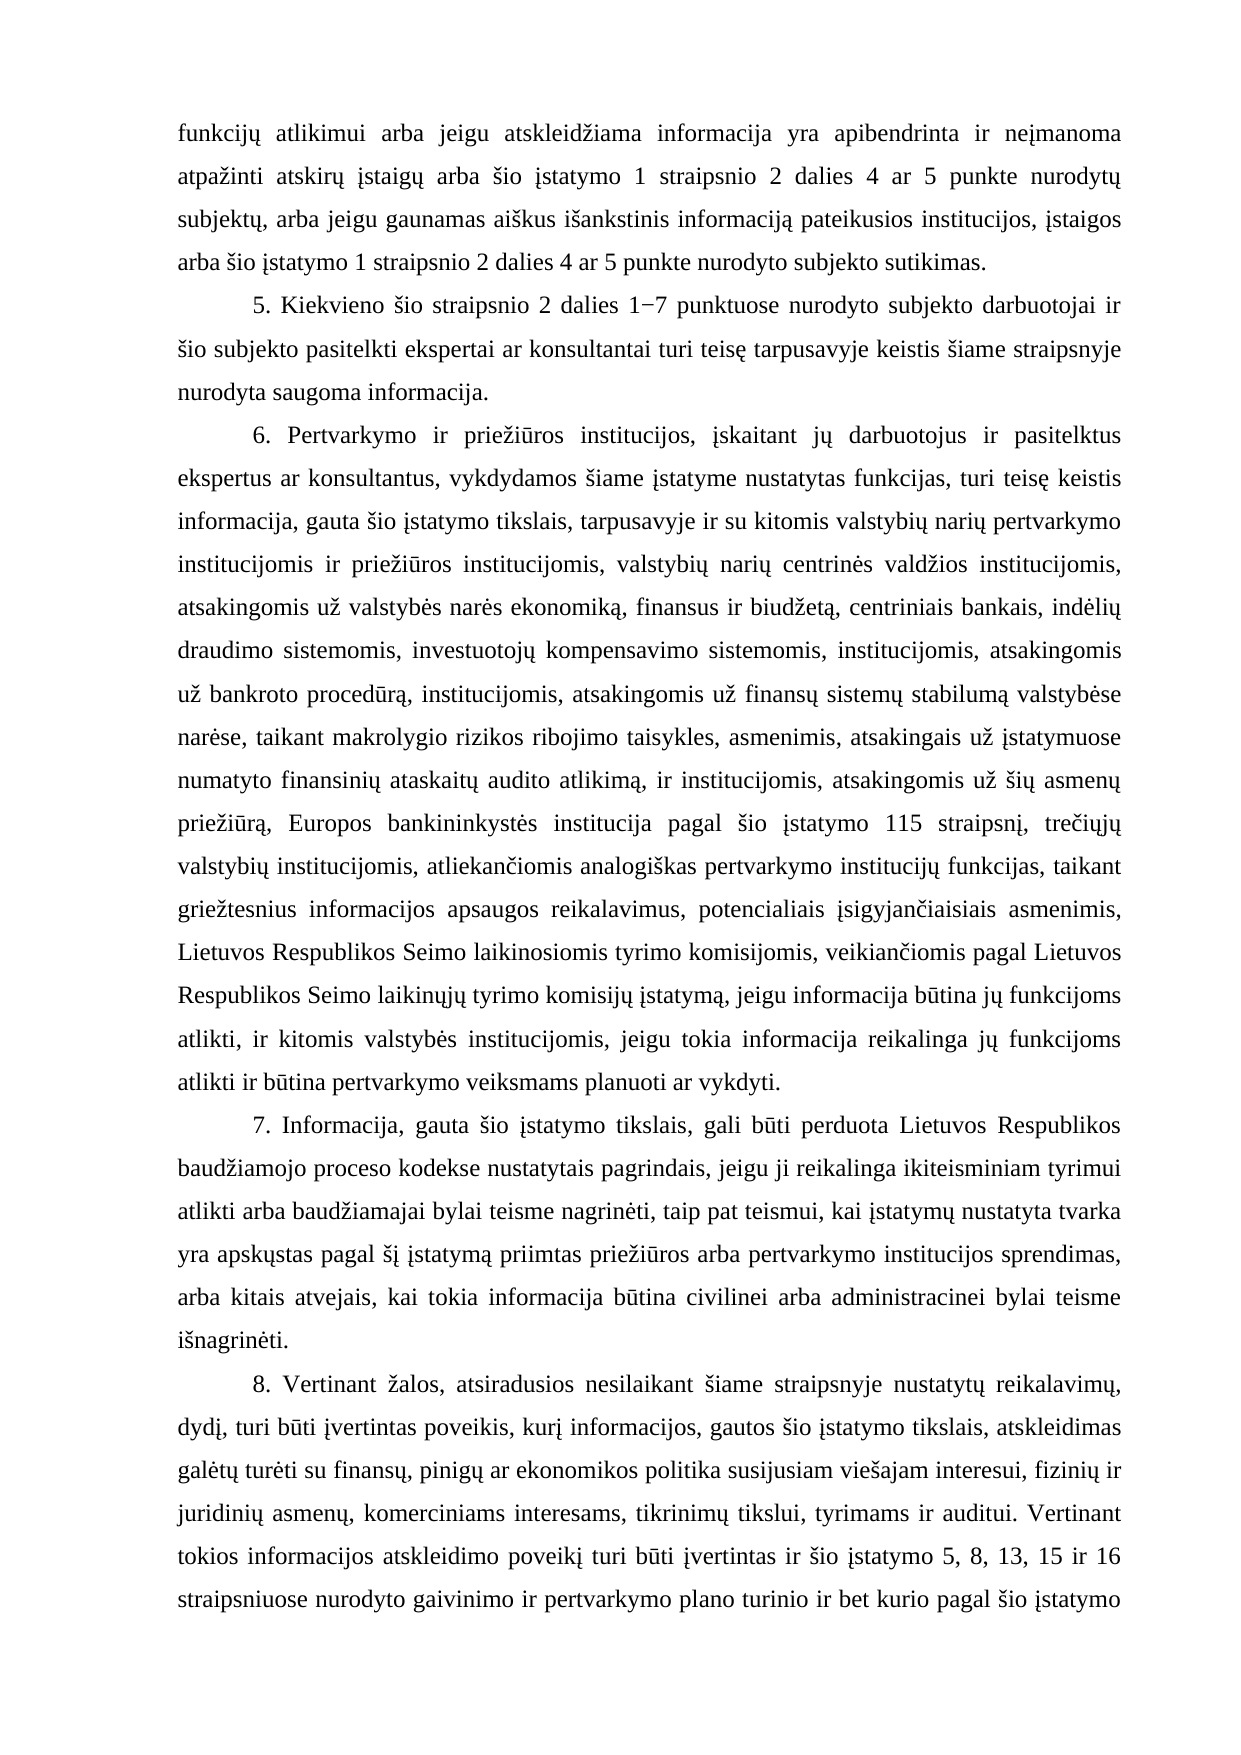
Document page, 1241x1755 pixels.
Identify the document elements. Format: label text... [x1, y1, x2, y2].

text 6. Pertvarkymo ir priežiūros institucijos, įskaitant jų darbuotojus ir pasitelktus ekspertus ar konsultantus, vykdydamos šiame įstatyme nustatytas funkcijas, turi teisę keistis informacija, gauta šio įstatymo tikslais, tarpusavyje ir su kitomis valstybių narių pertvarkymo institucijomis ir priežiūros institucijomis, valstybių narių centrinės valdžios institucijomis, atsakingomis už valstybės narės ekonomiką, finansus ir biudžetą, centriniais bankais, indėlių draudimo sistemomis, investuotojų kompensavimo sistemomis, institucijomis, atsakingomis už bankroto procedūrą, institucijomis, atsakingomis už finansų sistemų stabilumą valstybėse narėse, taikant makrolygio rizikos ribojimo taisykles, asmenimis, atsakingais už įstatymuose numatyto finansinių ataskaitų audito atlikimą, ir institucijomis, atsakingomis už šių asmenų priežiūrą, Europos bankininkystės institucija pagal šio įstatymo 115 straipsnį, trečiųjų valstybių institucijomis, atliekančiomis analogiškas pertvarkymo institucijų funkcijas, taikant griežtesnius informacijos apsaugos reikalavimus, potencialiais įsigyjančiaisiais asmenimis, Lietuvos Respublikos Seimo laikinosiomis tyrimo komisijomis, veikiančiomis pagal Lietuvos Respublikos Seimo laikinųjų tyrimo komisijų įstatymą, jeigu informacija būtina jų funkcijoms atlikti, ir kitomis valstybės institucijomis, jeigu tokia informacija reikalinga jų funkcijoms atlikti ir būtina pertvarkymo veiksmams planuoti ar vykdyti. [177, 420, 1122, 1096]
text 7. Informacija, gauta šio įstatymo tikslais, gali būti perduota Lietuvos Respublikos baudžiamojo proceso kodekse nustatytais pagrindais, jeigu ji reikalinga ikiteisminiam tyrimui atlikti arba baudžiamajai bylai teisme nagrinėti, taip pat teismui, kai įstatymų nustatyta tvarka yra apskųstas pagal šį įstatymą priimtas priežiūros arba pertvarkymo institucijos sprendimas, arba kitais atvejais, kai tokia informacija būtina civilinei arba administracinei bylai teisme išnagrinėti. [177, 1110, 1122, 1354]
text 8. Vertinant žalos, atsiradusios nesilaikant šiame straipsnyje nustatytų reikalavimų, dydį, turi būti įvertintas poveikis, kurį informacijos, gautos šio įstatymo tikslais, atskleidimas galėtų turėti su finansų, pinigų ar ekonomikos politika susijusiam viešajam interesui, fizinių ir juridinių asmenų, komerciniams interesams, tikrinimų tikslui, tyrimams ir auditui. Vertinant tokios informacijos atskleidimo poveikį turi būti įvertintas ir šio įstatymo 5, 8, 13, 15 ir 16 straipsniuose nurodyto gaivinimo ir pertvarkymo plano turinio ir bet kurio pagal šio įstatymo [177, 1369, 1122, 1613]
text 5. Kiekvieno šio straipsnio 2 dalies 1−7 punktuose nurodyto subjekto darbuotojai ir šio subjekto pasitelkti ekspertai ar konsultantai turi teisę tarpusavyje keistis šiame straipsnyje nurodyta saugoma informacija. [177, 291, 1122, 406]
text funkcijų atlikimui arba jeigu atskleidžiama informacija yra apibendrinta ir neįmanoma atpažinti atskirų įstaigų arba šio įstatymo 1 straipsnio 2 dalies 4 ar 5 punkte nurodytų subjektų, arba jeigu gaunamas aiškus išankstinis informaciją pateikusios institucijos, įstaigos arba šio įstatymo 1 straipsnio 2 dalies 4 ar 5 punkte nurodyto subjekto sutikimas. [177, 118, 1122, 276]
